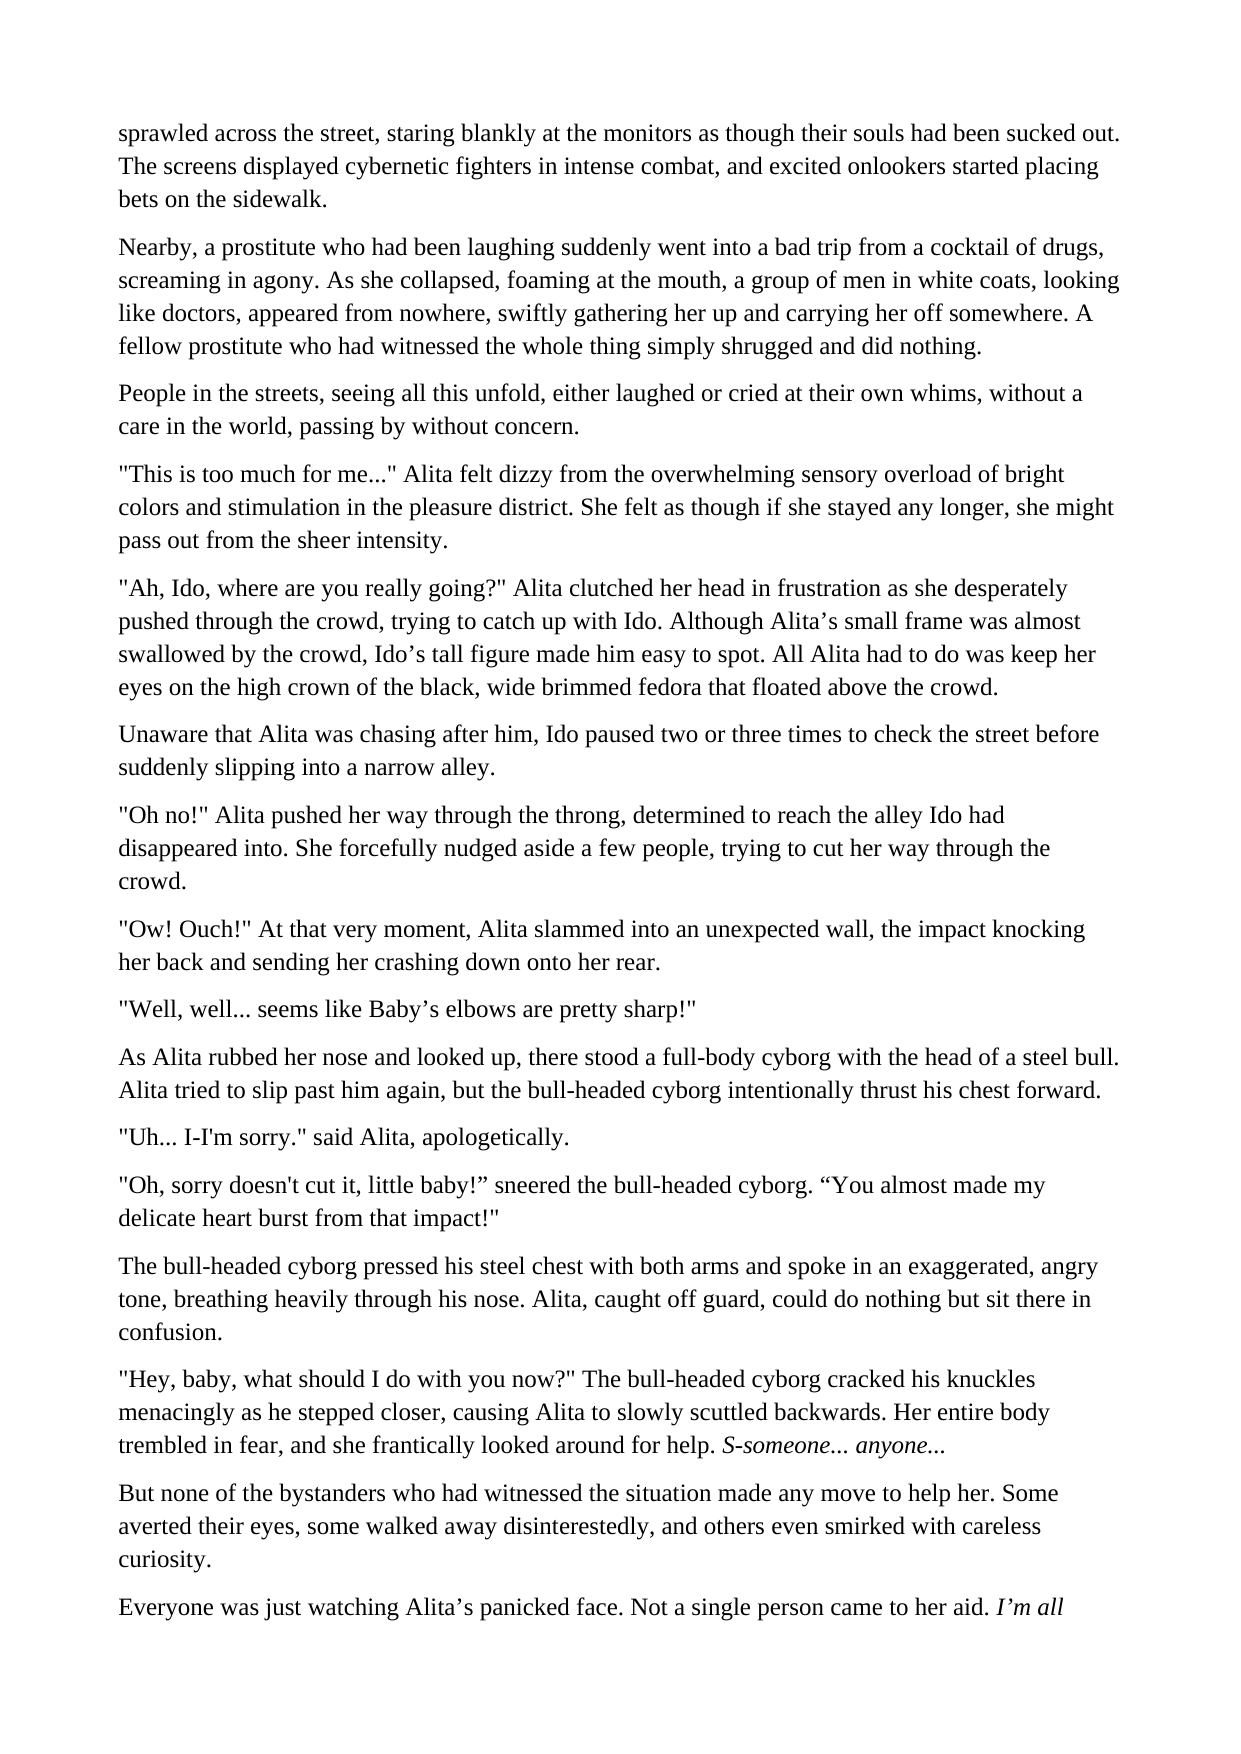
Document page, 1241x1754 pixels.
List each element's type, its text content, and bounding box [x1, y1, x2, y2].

text "Oh, sorry doesn't cut it, little baby!” sneered the bull-headed cyborg. “You almost made my delicate heart burst from that impact!" [118, 1170, 1122, 1232]
text "Hey, baby, what should I do with you now?" The bull-headed cyborg cracked his knuckles menacingly as he stepped closer, causing Alita to slowly scuttled backwards. Her entire body trembled in fear, and she frantically looked around for help. S-someone... anyone... [118, 1364, 1122, 1459]
text But none of the bystanders who had witnessed the situation made any move to help her. Some averted their eyes, some walked away disinterestedly, and others even smirked with careless curiosity. [118, 1478, 1122, 1573]
text Everyone was just watching Alita’s panicked face. Not a single person came to her aid. I’m all [118, 1592, 1122, 1620]
text "This is too much for me..." Alita felt dizzy from the overwhelming sensory overload of bright colors and stimulation in the pleasure district. She felt as though if she stayed any longer, she might pass out from the sheer intensity. [118, 459, 1122, 554]
text People in the streets, seeing all this unfold, either laughed or cried at their own whims, without a care in the world, passing by without concern. [118, 378, 1122, 440]
text As Alita rubbed her nose and looked up, there stood a full-body cyborg with the head of a steel bull. Alita tried to slip past him again, but the bull-headed cyborg intentionally thrust his chest forward. [118, 1042, 1122, 1104]
text "Well, well... seems like Baby’s elbows are pretty sharp!" [118, 994, 1122, 1023]
text Nearby, a prostitute who had been laughing suddenly went into a bad trip from a cocktail of drugs, screaming in agony. As she collapsed, foaming at the mouth, a group of men in white coats, looking like doctors, appeared from nowhere, swiftly gathering her up and carrying her off somewhere. A fellow prostitute who had witnessed the whole thing simply shrugged and did nothing. [118, 232, 1122, 359]
text The bull-headed cyborg pressed his steel chest with both arms and spoke in an exaggerated, angry tone, breathing heavily through his nose. Alita, caught off guard, could do nothing but sit there in confusion. [118, 1251, 1122, 1346]
text "Ah, Ido, where are you really going?" Alita clutched her head in frustration as she desperately pushed through the crowd, trying to catch up with Ido. Although Alita’s small frame was almost swallowed by the crowd, Ido’s tall figure made him easy to spot. All Alita had to do was keep her eyes on the high crown of the black, wide brimmed fedora that floated above the crowd. [118, 573, 1122, 701]
text "Ow! Ouch!" At that very moment, Alita slammed into an unexpected wall, the impact knocking her back and sending her crashing down onto her rear. [118, 914, 1122, 975]
text sprawled across the street, staring blankly at the monitors as though their souls had been sucked out. The screens displayed cybernetic fighters in intense combat, and excited onlookers started placing bets on the sidewalk. [118, 118, 1122, 213]
text "Uh... I-I'm sorry." said Alita, apologetically. [118, 1122, 1122, 1151]
text Unaware that Alita was chasing after him, Ido paused two or three times to check the street before suddenly slipping into a narrow alley. [118, 719, 1122, 781]
text "Oh no!" Alita pushed her way through the throng, determined to reach the alley Ido had disappeared into. She forcefully nudged aside a few people, trying to cut her way through the crowd. [118, 800, 1122, 895]
